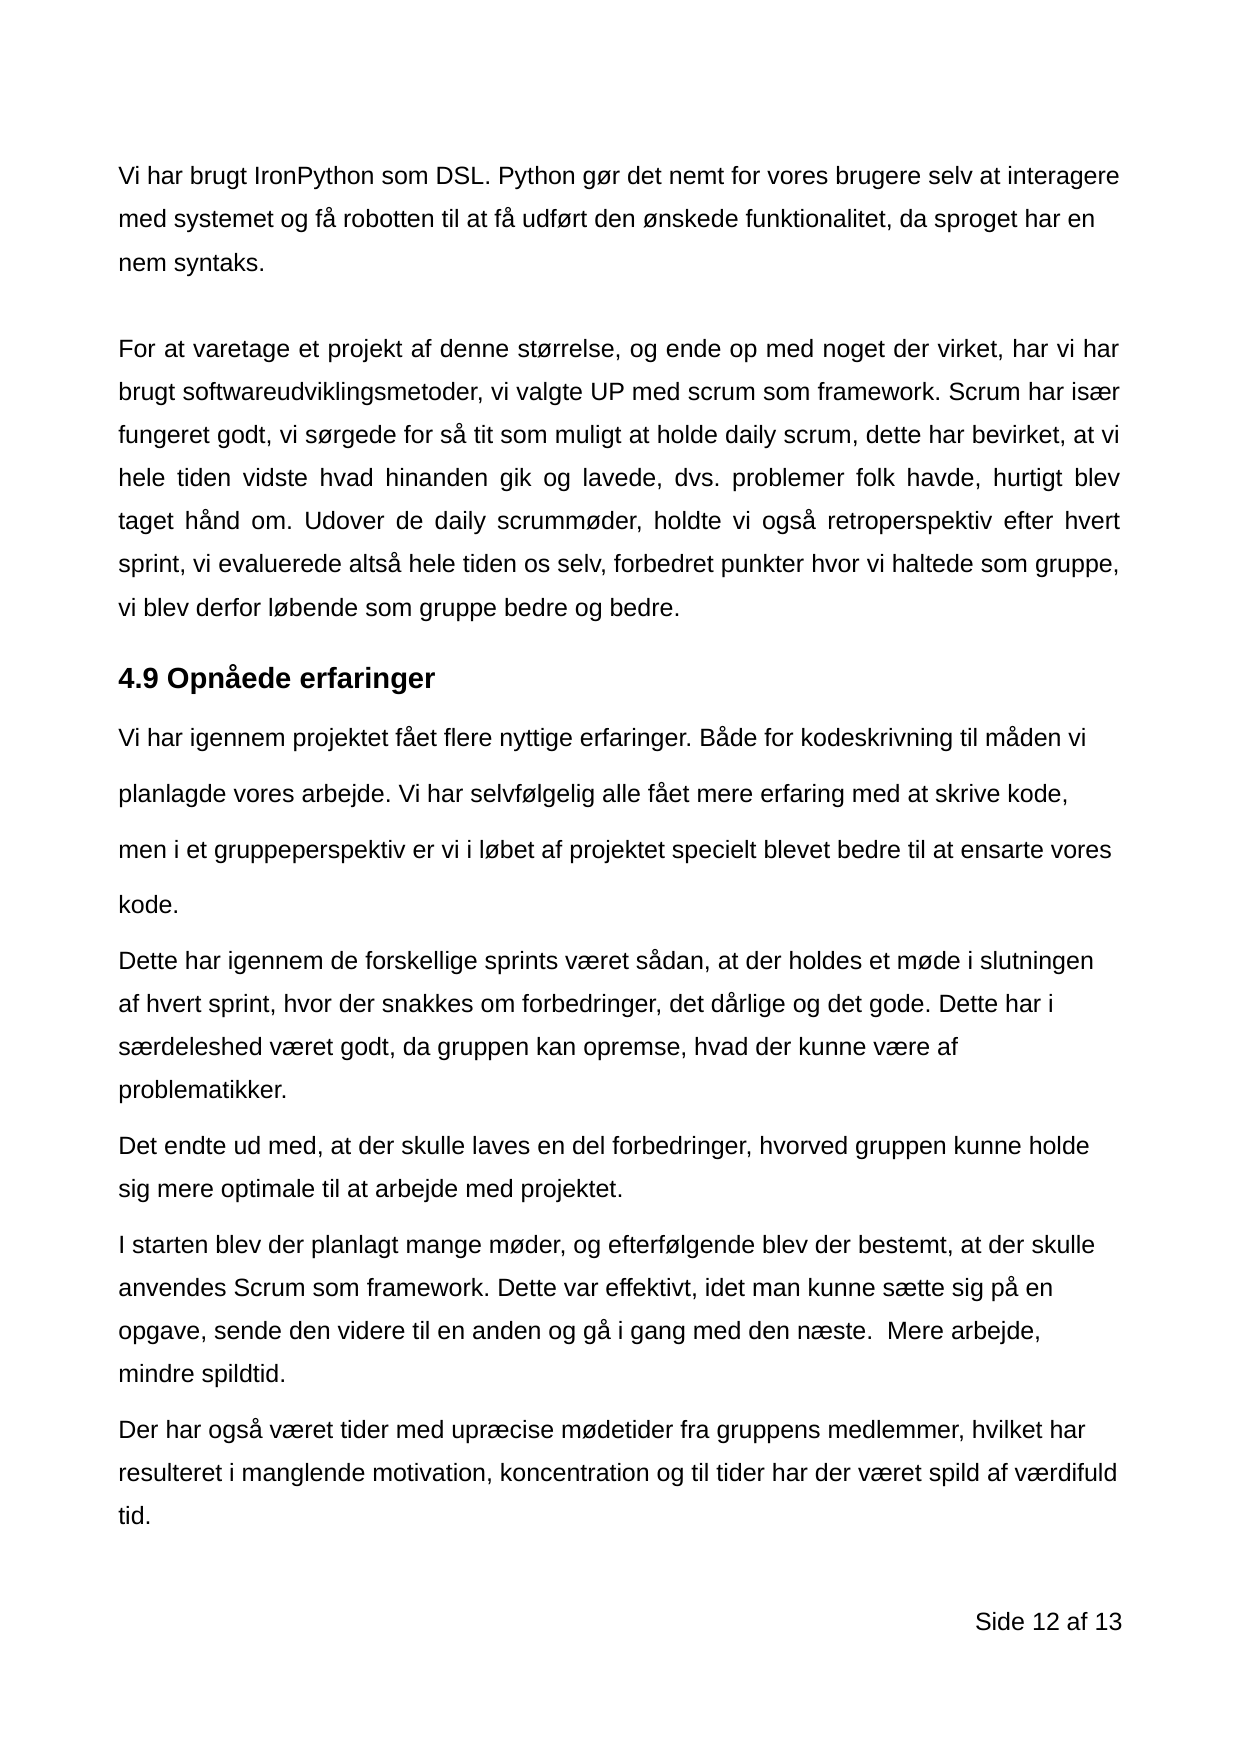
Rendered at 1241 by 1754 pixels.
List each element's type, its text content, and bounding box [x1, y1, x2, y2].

text planlagde vores arbejde. Vi har selvfølgelig alle fået mere erfaring med at skrive kode, [118, 779, 1122, 808]
text Dette har igennem de forskellige sprints været sådan, at der holdes et møde i slutningen af hvert sprint, hvor der snakkes om forbedringer, det dårlige og det gode. Dette har i særdeleshed været godt, da gruppen kan opremse, hvad der kunne være af problematikker. [118, 946, 1122, 1104]
subtitle 4.9 Opnåede erfaringer [118, 661, 1122, 694]
text kode. [118, 890, 1122, 919]
text I starten blev der planlagt mange møder, og efterfølgende blev der bestemt, at der skulle anvendes Scrum som framework. Dette var effektivt, idet man kunne sætte sig på en opgave, sende den videre til en anden og gå i gang med den næste. Mere arbejde, mindre spildtid. [118, 1230, 1122, 1388]
text men i et gruppeperspektiv er vi i løbet af projektet specielt blevet bedre til at ensarte vores [118, 835, 1122, 863]
text Det endte ud med, at der skulle laves en del forbedringer, hvorved gruppen kunne holde sig mere optimale til at arbejde med projektet. [118, 1131, 1122, 1203]
text Vi har igennem projektet fået flere nyttige erfaringer. Både for kodeskrivning til måden vi [118, 723, 1122, 752]
text Der har også været tider med upræcise mødetider fra gruppens medlemmer, hvilket har resulteret i manglende motivation, koncentration og til tider har der været spild af værdifuld tid. [118, 1415, 1122, 1530]
text For at varetage et projekt af denne størrelse, og ende op med noget der virket, har vi har brugt softwareudviklingsmetoder, vi valgte UP med scrum som framework. Scrum har især fungeret godt, vi sørgede for så tit som muligt at holde daily scrum, dette har bevirket, at vi hele tiden vidste hvad hinanden gik og lavede, dvs. problemer folk havde, hurtigt blev taget hånd om. Udover de daily scrummøder, holdte vi også retroperspektiv efter hvert sprint, vi evaluerede altså hele tiden os selv, forbedret punkter hvor vi haltede som gruppe, vi blev derfor løbende som gruppe bedre og bedre. [118, 334, 1122, 621]
text Vi har brugt IronPython som DSL. Python gør det nemt for vores brugere selv at interagere med systemet og få robotten til at få udført den ønskede funktionalitet, da sproget har en nem syntaks. [118, 161, 1122, 276]
